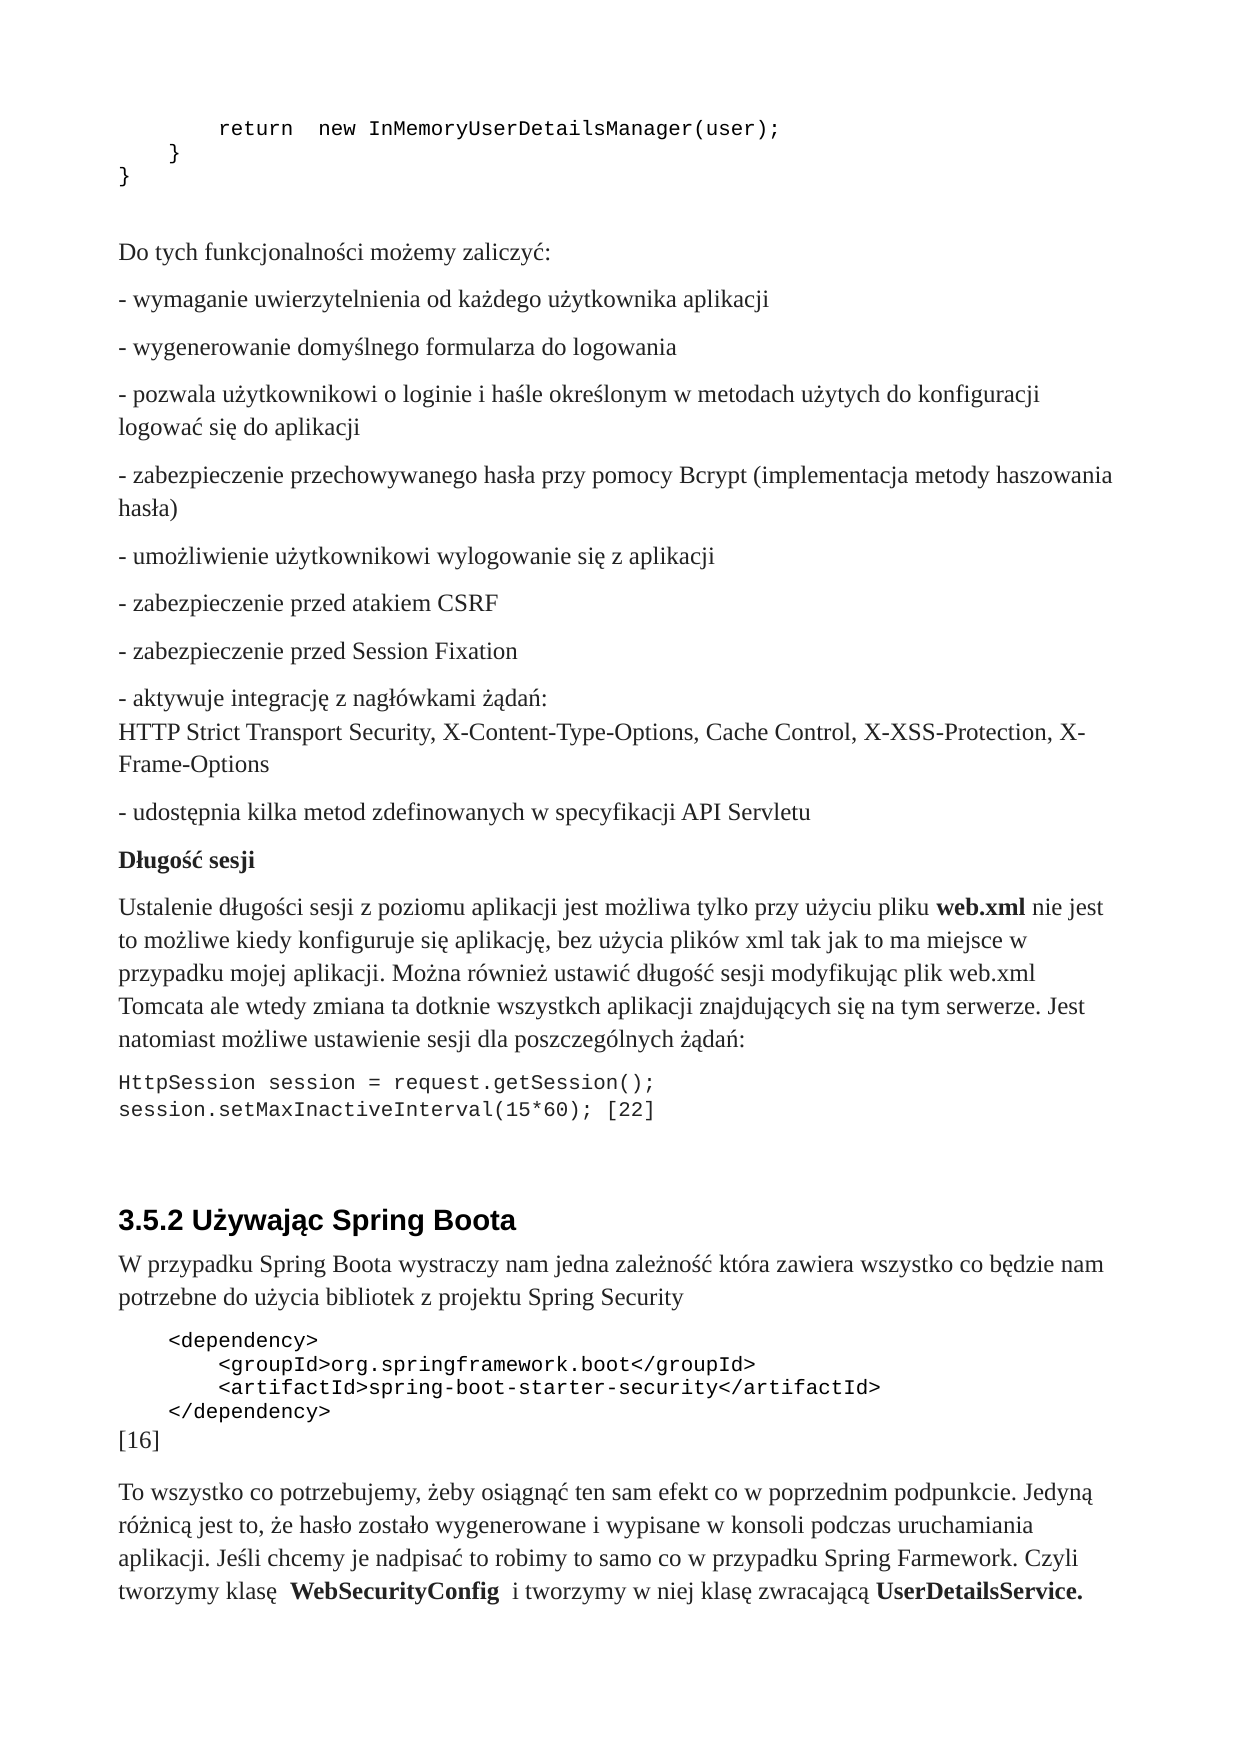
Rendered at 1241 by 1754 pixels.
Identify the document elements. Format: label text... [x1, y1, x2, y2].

text } [118, 165, 1122, 189]
text To wszystko co potrzebujemy, żeby osiągnąć ten sam efekt co w poprzednim podpunkcie. Jedyną różnicą jest to, że hasło zostało wygenerowane i wypisane w konsoli podczas uruchamiania aplikacji. Jeśli chcemy je nadpisać to robimy to samo co w przypadku Spring Farmework. Czyli tworzymy klasę WebSecurityConfig i tworzymy w niej klasę zwracającą UserDetailsService. [118, 1477, 1122, 1605]
text <artifactId>spring-boot-starter-security</artifactId> [118, 1377, 1122, 1401]
text - aktywuje integrację z nagłówkami żądań: HTTP Strict Transport Security, X-Content-Type-Options, Cache Control, X-XSS-Protection, X-Frame-Options [118, 683, 1122, 778]
text <groupId>org.springframework.boot</groupId> [118, 1354, 1122, 1377]
text Długość sesji [118, 845, 1122, 873]
text - zabezpieczenie przed Session Fixation [118, 636, 1122, 665]
text - wygenerowanie domyślnego formularza do logowania [118, 332, 1122, 361]
text } [118, 142, 1122, 165]
text return new InMemoryUserDetailsManager(user); [118, 118, 1122, 142]
text - wymaganie uwierzytelnienia od każdego użytkownika aplikacji [118, 284, 1122, 313]
text - pozwala użytkownikowi o loginie i haśle określonym w metodach użytych do konfiguracji logować się do aplikacji [118, 379, 1122, 441]
text [16] [118, 1425, 1122, 1453]
text - udostępnia kilka metod zdefinowanych w specyfikacji API Servletu [118, 797, 1122, 826]
text - zabezpieczenie przechowywanego hasła przy pomocy Bcrypt (implementacja metody haszowania hasła) [118, 460, 1122, 522]
text HttpSession session = request.getSession(); session.setMaxInactiveInterval(15*60); [22] [118, 1072, 1122, 1123]
text Do tych funkcjonalności możemy zaliczyć: [118, 237, 1122, 265]
text <dependency> [118, 1330, 1122, 1354]
text - umożliwienie użytkownikowi wylogowanie się z aplikacji [118, 541, 1122, 569]
text </dependency> [118, 1401, 1122, 1425]
text Ustalenie długości sesji z poziomu aplikacji jest możliwa tylko przy użyciu pliku web.xml nie jest to możliwe kiedy konfiguruje się aplikację, bez użycia plików xml tak jak to ma miejsce w przypadku mojej aplikacji. Można również ustawić długość sesji modyfikując plik web.xml Tomcata ale wtedy zmiana ta dotknie wszystkch aplikacji znajdujących się na tym serwerze. Jest natomiast możliwe ustawienie sesji dla poszczególnych żądań: [118, 892, 1122, 1053]
text W przypadku Spring Boota wystraczy nam jedna zależność która zawiera wszystko co będzie nam potrzebne do użycia bibliotek z projektu Spring Security [118, 1249, 1122, 1311]
text - zabezpieczenie przed atakiem CSRF [118, 588, 1122, 617]
subtitle 3.5.2 Używając Spring Boota [118, 1203, 1122, 1237]
